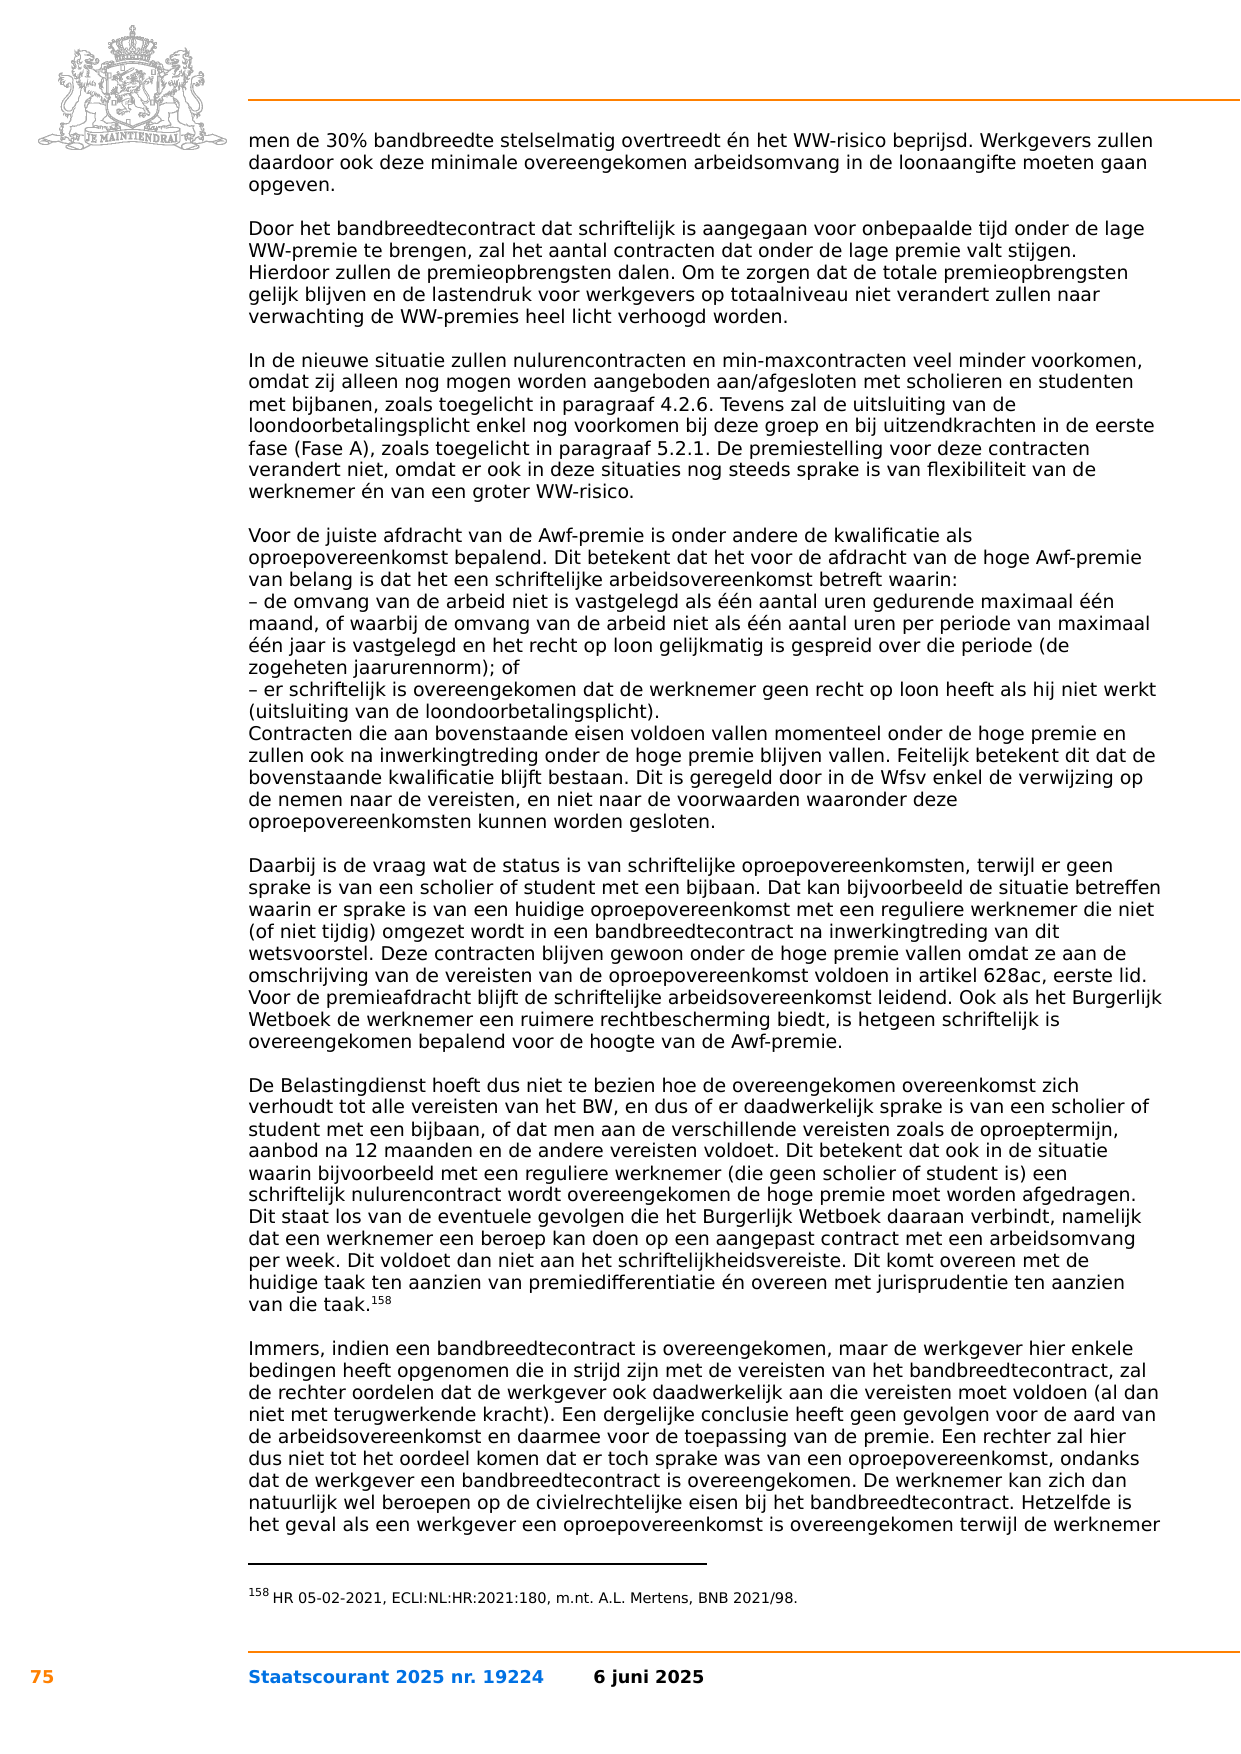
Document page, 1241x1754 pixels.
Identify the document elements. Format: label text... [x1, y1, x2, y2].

text Daarbij is de vraag wat de status is van schriftelijke oproepovereenkomsten, terwijl er geen sprake is van een scholier of student met een bijbaan. Dat kan bijvoorbeeld de situatie betreffen waarin er sprake is van een huidige oproepovereenkomst met een reguliere werknemer die niet (of niet tijdig) omgezet wordt in een bandbreedtecontract na inwerkingtreding van dit wetsvoorstel. Deze contracten blijven gewoon onder de hoge premie vallen omdat ze aan de omschrijving van de vereisten van de oproepovereenkomst voldoen in artikel 628ac, eerste lid. Voor de premieafdracht blijft de schriftelijke arbeidsovereenkomst leidend. Ook als het Burgerlijk Wetboek de werknemer een ruimere rechtbescherming biedt, is hetgeen schriftelijk is overeengekomen bepalend voor de hoogte van de Awf-premie. [248, 855, 1163, 1053]
text – de omvang van de arbeid niet is vastgelegd als één aantal uren gedurende maximaal één maand, of waarbij de omvang van de arbeid niet als één aantal uren per periode van maximaal één jaar is vastgelegd en het recht op loon gelijkmatig is gespreid over die periode (de zogeheten jaarurennorm); of [248, 591, 1163, 679]
text Door het bandbreedtecontract dat schriftelijk is aangegaan voor onbepaalde tijd onder de lage WW-premie te brengen, zal het aantal contracten dat onder de lage premie valt stijgen. Hierdoor zullen de premieopbrengsten dalen. Om te zorgen dat de totale premieopbrengsten gelijk blijven en de lastendruk voor werkgevers op totaalniveau niet verandert zullen naar verwachting de WW-premies heel licht verhoogd worden. [248, 218, 1163, 328]
text Contracten die aan bovenstaande eisen voldoen vallen momenteel onder de hoge premie en zullen ook na inwerkingtreding onder de hoge premie blijven vallen. Feitelijk betekent dit dat de bovenstaande kwalificatie blijft bestaan. Dit is geregeld door in de Wfsv enkel de verwijzing op de nemen naar de vereisten, en niet naar de voorwaarden waaronder deze oproepovereenkomsten kunnen worden gesloten. [248, 723, 1163, 833]
text In de nieuwe situatie zullen nulurencontracten en min-maxcontracten veel minder voorkomen, omdat zij alleen nog mogen worden aangeboden aan/afgesloten met scholieren en studenten met bijbanen, zoals toegelicht in paragraaf 4.2.6. Tevens zal de uitsluiting van de loondoorbetalingsplicht enkel nog voorkomen bij deze groep en bij uitzendkrachten in de eerste fase (Fase A), zoals toegelicht in paragraaf 5.2.1. De premiestelling voor deze contracten verandert niet, omdat er ook in deze situaties nog steeds sprake is van flexibiliteit van de werknemer én van een groter WW-risico. [248, 349, 1163, 503]
text – er schriftelijk is overeengekomen dat de werknemer geen recht op loon heeft als hij niet werkt (uitsluiting van de loondoorbetalingsplicht). [248, 679, 1163, 723]
picture [38, 25, 227, 150]
text HR 05-02-2021, ECLI:NL:HR:2021:180, m.nt. A.L. Mertens, BNB 2021/98. [248, 1586, 1163, 1608]
text De Belastingdienst hoeft dus niet te bezien hoe de overeengekomen overeenkomst zich verhoudt tot alle vereisten van het BW, en dus of er daadwerkelijk sprake is van een scholier of student met een bijbaan, of dat men aan de verschillende vereisten zoals de oproeptermijn, aanbod na 12 maanden en de andere vereisten voldoet. Dit betekent dat ook in de situatie waarin bijvoorbeeld met een reguliere werknemer (die geen scholier of student is) een schriftelijk nulurencontract wordt overeengekomen de hoge premie moet worden afgedragen. Dit staat los van de eventuele gevolgen die het Burgerlijk Wetboek daaraan verbindt, namelijk dat een werknemer een beroep kan doen op een aangepast contract met een arbeidsomvang per week. Dit voldoet dan niet aan het schriftelijkheidsvereiste. Dit komt overeen met de huidige taak ten aanzien van premiedifferentiatie én overeen met jurisprudentie ten aanzien van die taak. [248, 1074, 1163, 1316]
text Voor de juiste afdracht van de Awf-premie is onder andere de kwalificatie als oproepovereenkomst bepalend. Dit betekent dat het voor de afdracht van de hoge Awf-premie van belang is dat het een schriftelijke arbeidsovereenkomst betreft waarin: [248, 525, 1163, 591]
text men de 30% bandbreedte stelselmatig overtreedt én het WW-risico beprijsd. Werkgevers zullen daardoor ook deze minimale overeengekomen arbeidsomvang in de loonaangifte moeten gaan opgeven. [248, 130, 1163, 196]
text Immers, indien een bandbreedtecontract is overeengekomen, maar de werkgever hier enkele bedingen heeft opgenomen die in strijd zijn met de vereisten van het bandbreedtecontract, zal de rechter oordelen dat de werkgever ook daadwerkelijk aan die vereisten moet voldoen (al dan niet met terugwerkende kracht). Een dergelijke conclusie heeft geen gevolgen voor de aard van de arbeidsovereenkomst en daarmee voor de toepassing van de premie. Een rechter zal hier dus niet tot het oordeel komen dat er toch sprake was van een oproepovereenkomst, ondanks dat de werkgever een bandbreedtecontract is overeengekomen. De werknemer kan zich dan natuurlijk wel beroepen op de civielrechtelijke eisen bij het bandbreedtecontract. Hetzelfde is het geval als een werkgever een oproepovereenkomst is overeengekomen terwijl de werknemer [248, 1338, 1163, 1536]
